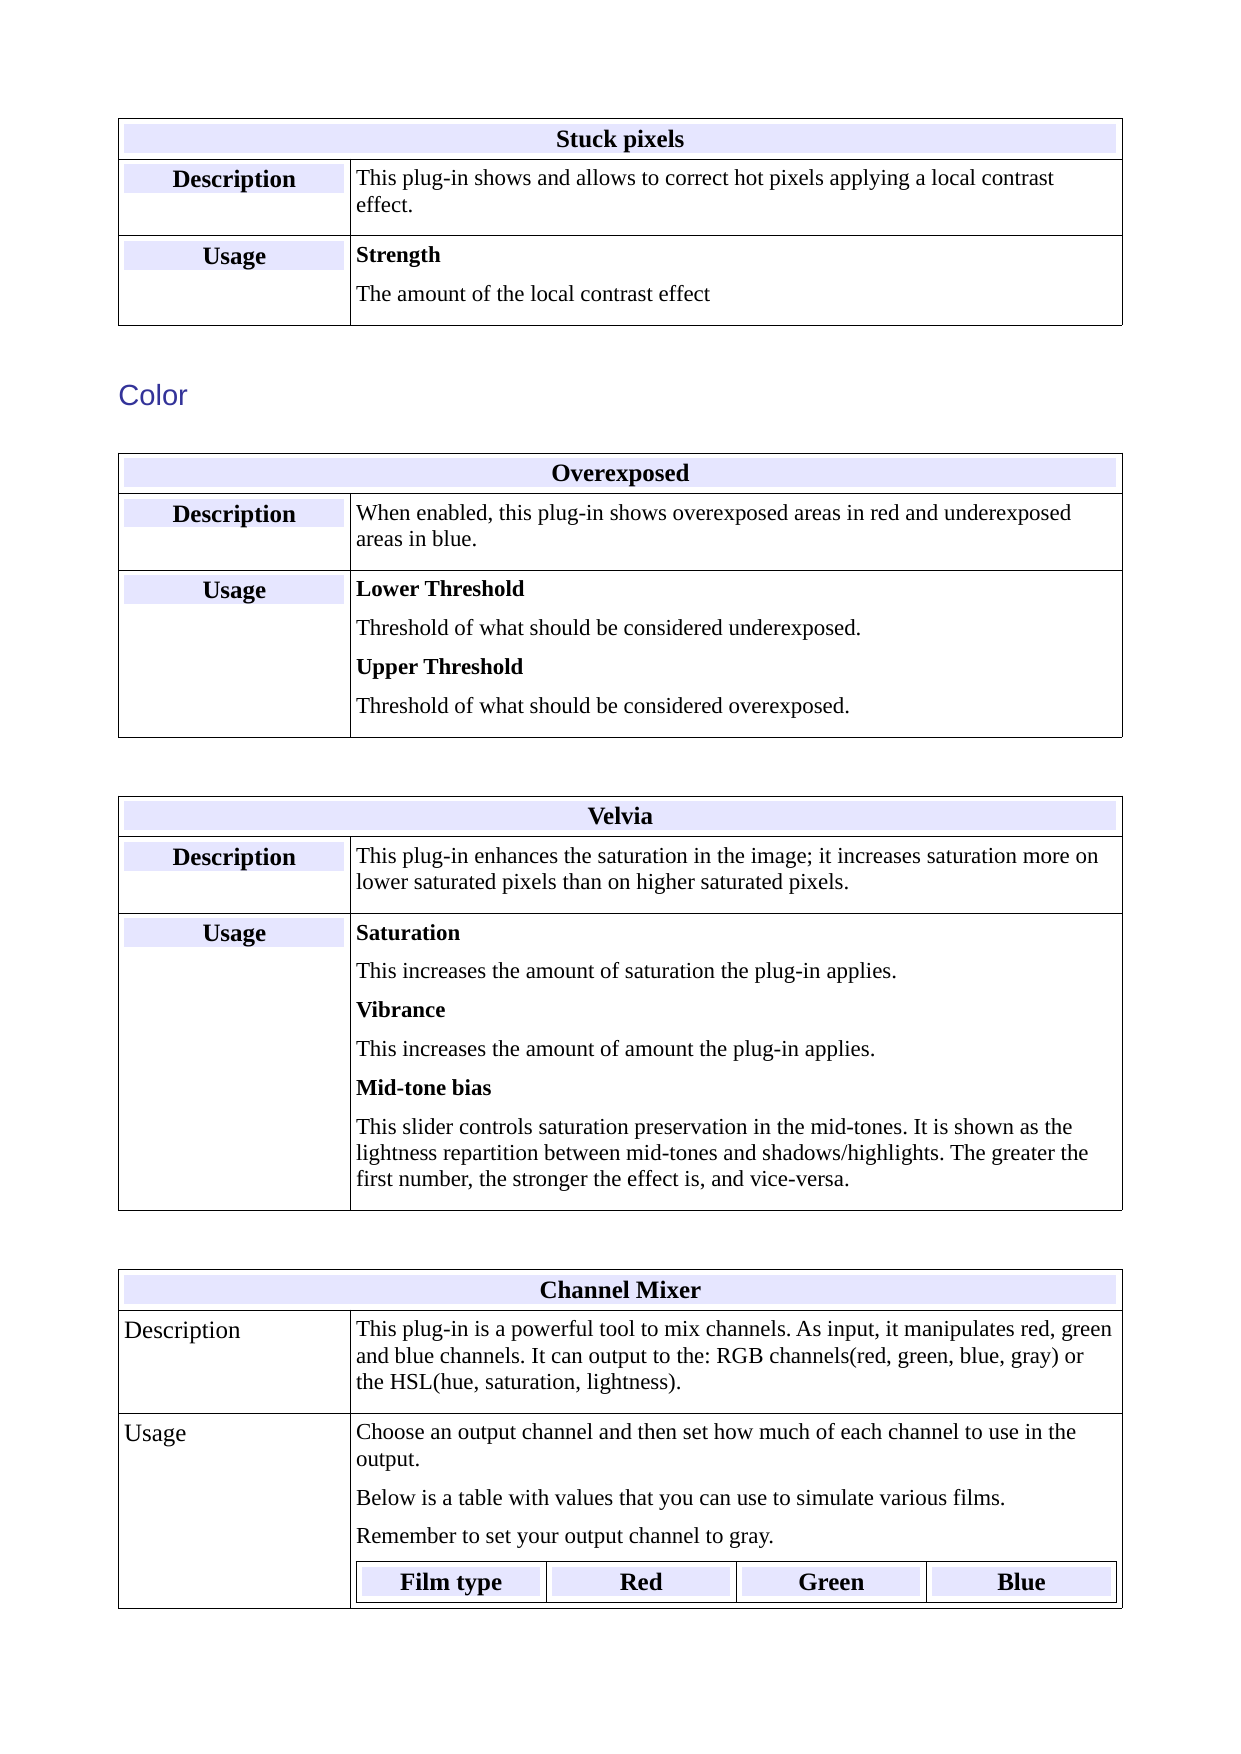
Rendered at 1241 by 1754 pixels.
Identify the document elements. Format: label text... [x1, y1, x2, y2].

table_header Channel Mixer [119, 1270, 1122, 1309]
table_cell Description [119, 160, 350, 235]
table_header Red [547, 1562, 736, 1602]
table_cell Choose an output channel and then set how much of each channel to use in the output. Below is a table with values that you can use to simulate various films. Remember to set your output channel to gray. [351, 1414, 1122, 1607]
table_cell This plug-in shows and allows to correct hot pixels applying a local contrast effect. [351, 160, 1122, 235]
table_cell When enabled, this plug-in shows overexposed areas in red and underexposed areas in blue. [351, 494, 1122, 569]
table_cell This plug-in is a powerful tool to mix channels. As input, it manipulates red, green and blue channels. It can output to the: RGB channels(red, green, blue, gray) or the HSL(hue, saturation, lightness). [351, 1311, 1122, 1413]
table_header Overexposed [119, 454, 1122, 493]
table_cell Description [119, 494, 350, 569]
table_cell Usage [119, 1414, 350, 1607]
subtitle Color [118, 378, 1122, 411]
table_header Film type [357, 1562, 546, 1602]
table_cell This plug-in enhances the saturation in the image; it increases saturation more on lower saturated pixels than on higher saturated pixels. [351, 837, 1122, 913]
table_cell Strength The amount of the local contrast effect [351, 236, 1122, 324]
table_cell Description [119, 1311, 350, 1413]
table_header Velvia [119, 797, 1122, 836]
table_cell Usage [119, 914, 350, 1210]
table_header Stuck pixels [119, 119, 1122, 158]
table_cell Usage [119, 236, 350, 324]
table_cell Description [119, 837, 350, 913]
table_header Blue [927, 1562, 1116, 1602]
table_cell Saturation This increases the amount of saturation the plug-in applies. Vibrance This increases the amount of amount the plug-in applies. Mid-tone bias This slider controls saturation preservation in the mid-tones. It is shown as the lightness repartition between mid-tones and shadows/highlights. The greater the first number, the stronger the effect is, and vice-versa. [351, 914, 1122, 1210]
table_cell Usage [119, 571, 350, 737]
table_cell Lower Threshold Threshold of what should be considered underexposed. Upper Threshold Threshold of what should be considered overexposed. [351, 571, 1122, 737]
table_header Green [737, 1562, 926, 1602]
